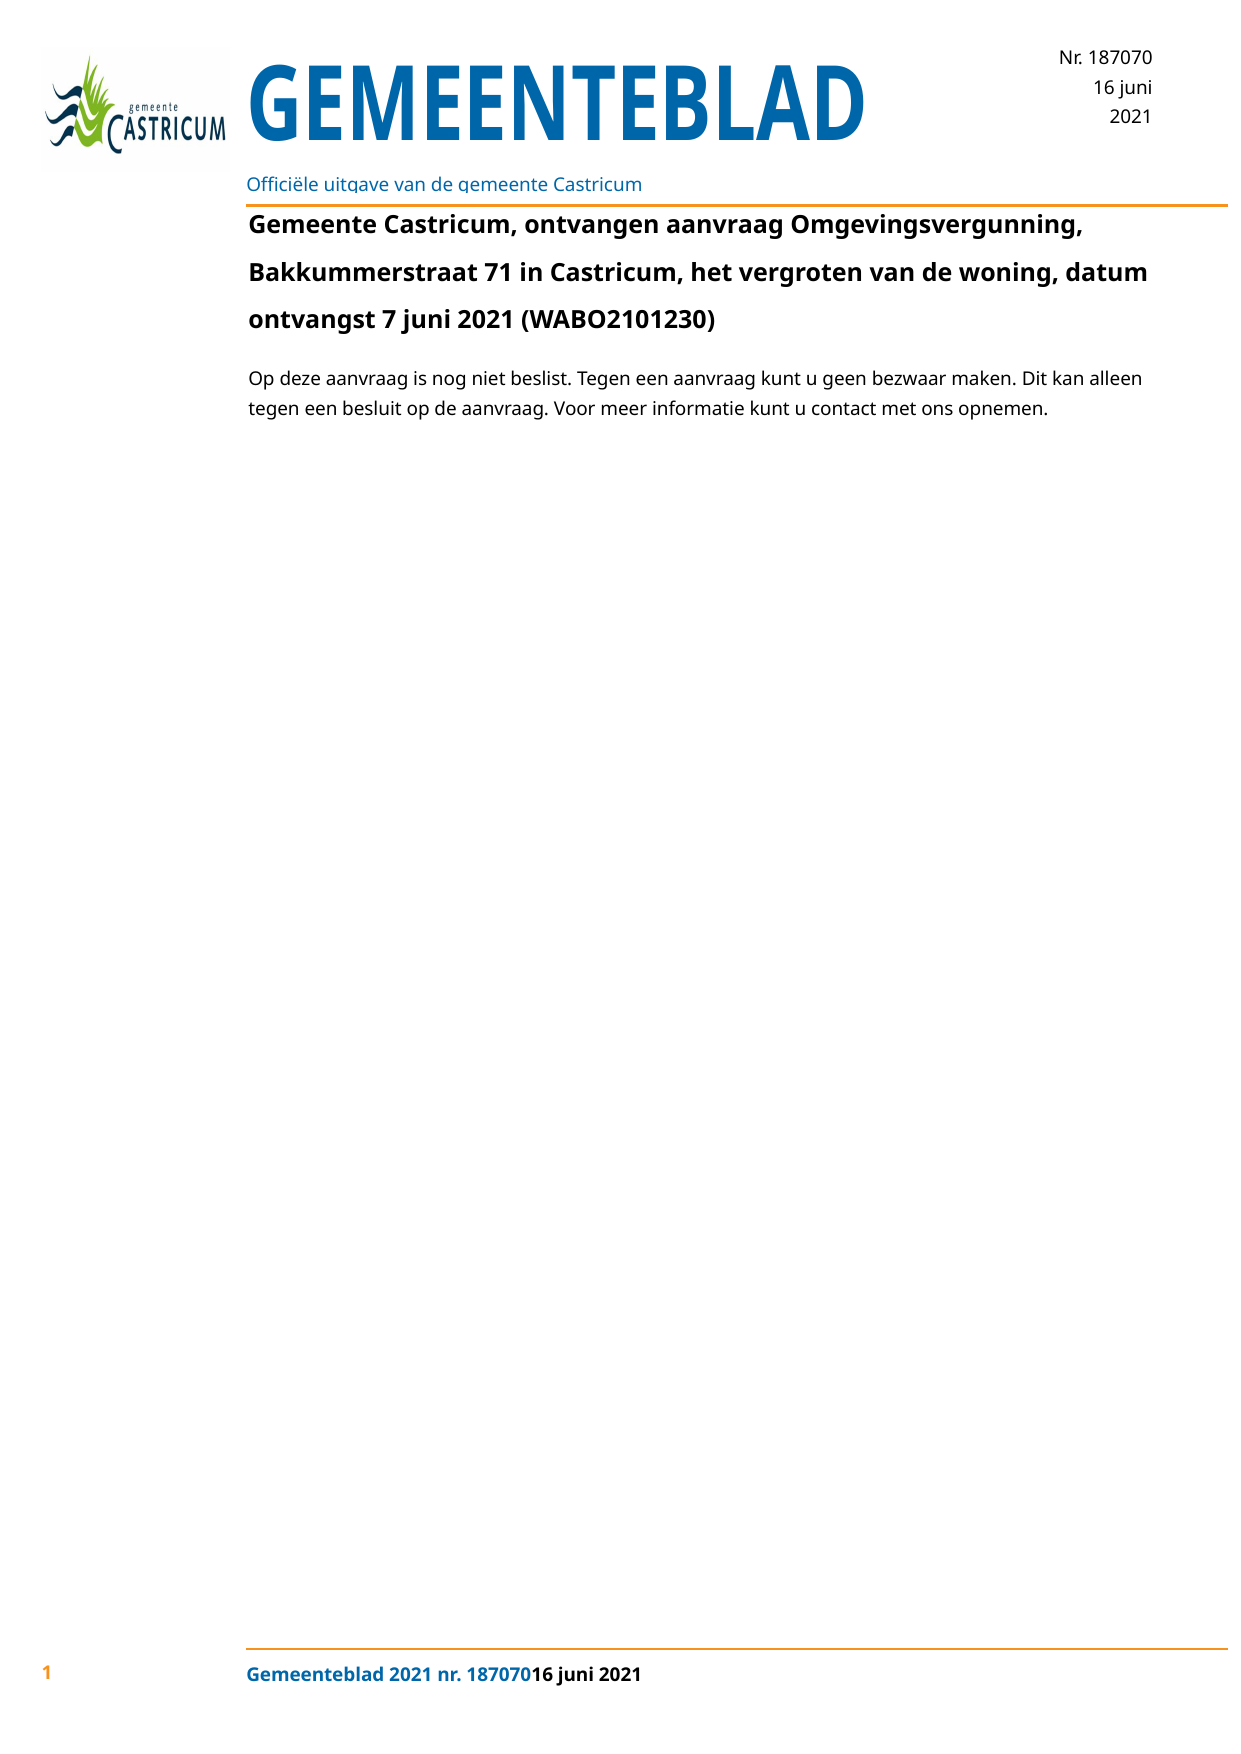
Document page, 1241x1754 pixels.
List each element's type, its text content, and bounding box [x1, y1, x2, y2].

text Op deze aanvraag is nog niet beslist. Tegen een aanvraag kunt u geen bezwaar maken. Dit kan alleen tegen een besluit op de aanvraag. Voor meer informatie kunt u contact met ons opnemen. [248, 366, 1152, 421]
picture [41, 47, 231, 172]
text Gemeente Castricum, ontvangen aanvraag Omgevingsvergunning, Bakkummerstraat 71 in Castricum, het vergroten van de woning, datum ontvangst 7 juni 2021 (WABO2101230) [248, 207, 1152, 336]
